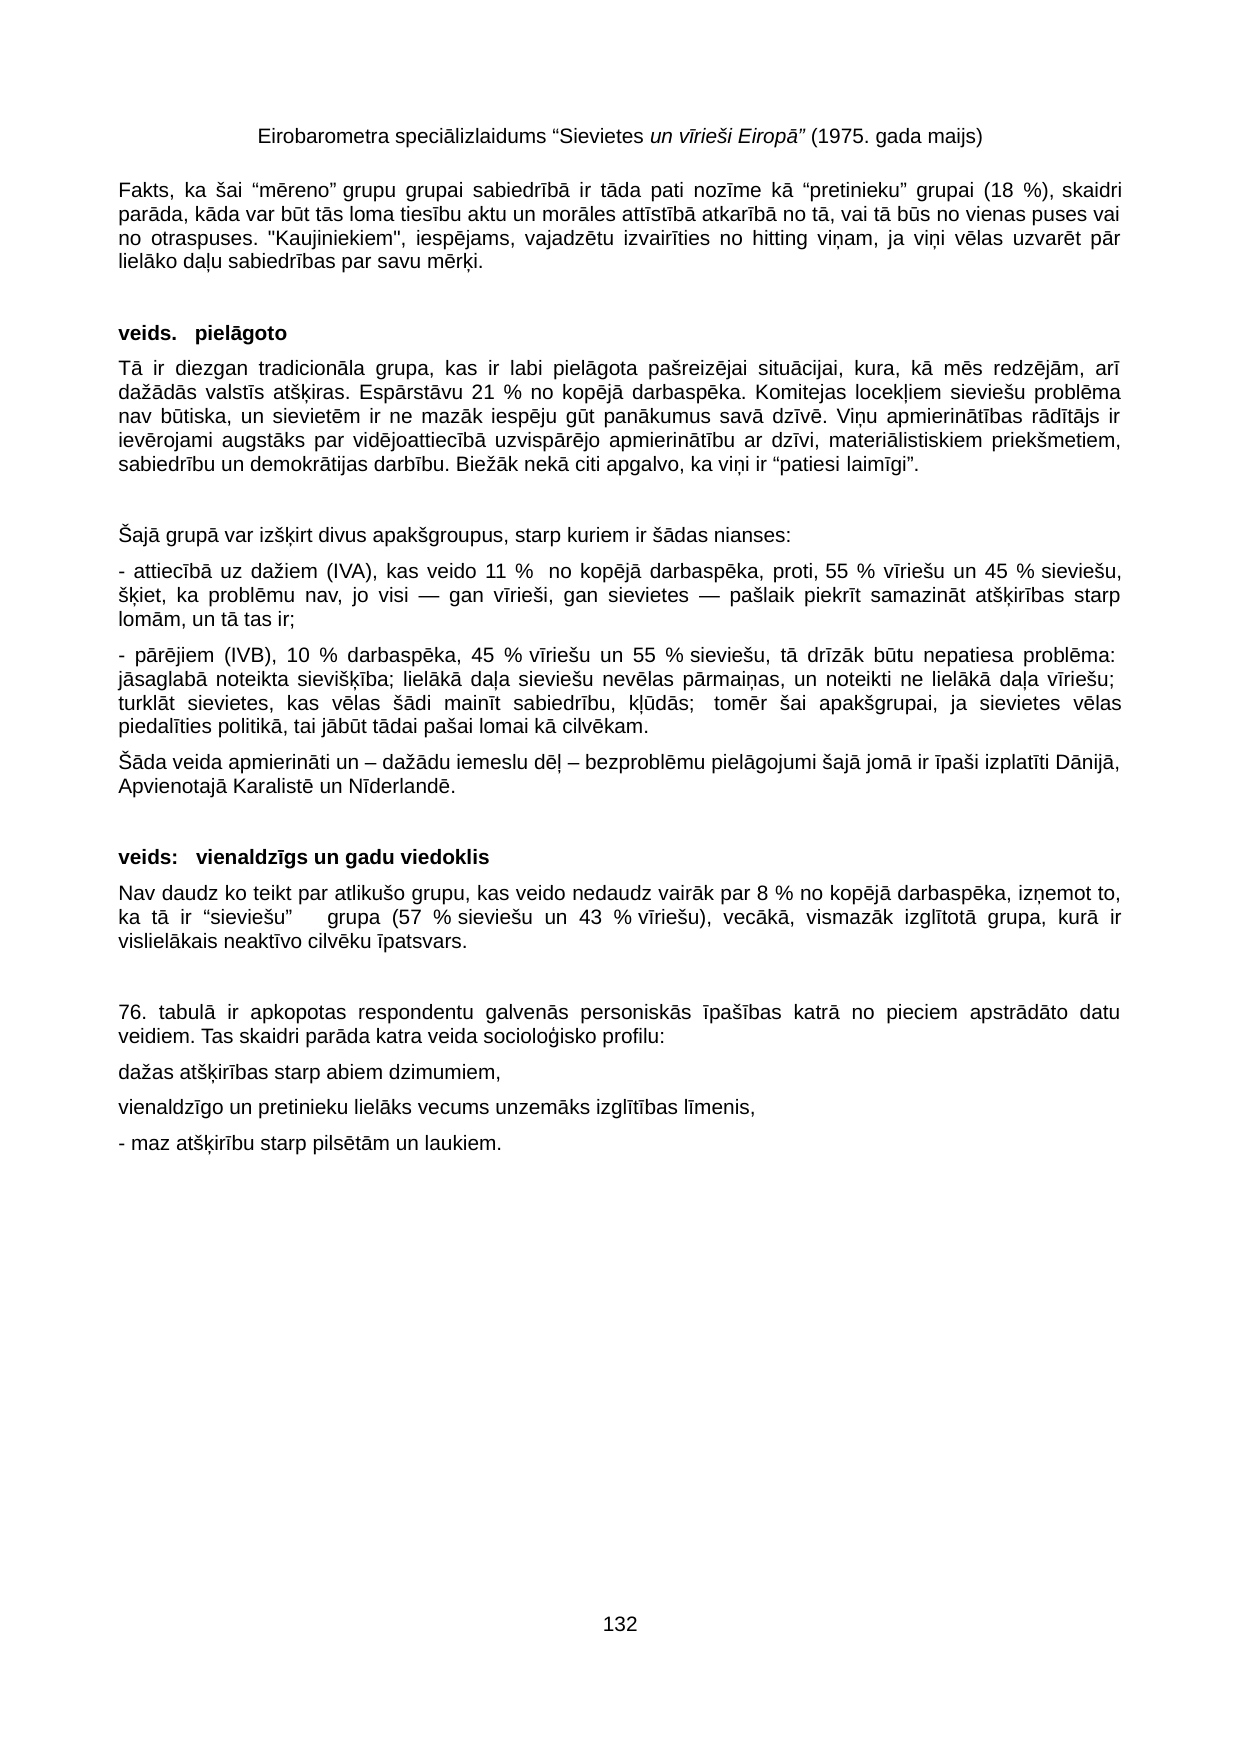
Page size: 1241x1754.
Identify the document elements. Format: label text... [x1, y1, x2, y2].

text Tā ir diezgan tradicionāla grupa, kas ir labi pielāgota pašreizējai situācijai, kura, kā mēs redzējām, arī dažādās valstīs atšķiras. Espārstāvu 21 % no kopējā darbaspēka. Komitejas locekļiem sieviešu problēma nav būtiska, un sievietēm ir ne mazāk iespēju gūt panākumus savā dzīvē. Viņu apmierinātības rādītājs ir ievērojami augstāks par vidējoattiecībā uzvispārējo apmierinātību ar dzīvi, materiālistiskiem priekšmetiem, sabiedrību un demokrātijas darbību. Biežāk nekā citi apgalvo, ka viņi ir “patiesi laimīgi”. [118, 356, 1122, 476]
text - maz atšķirību starp pilsētām un laukiem. [118, 1131, 1122, 1155]
text veids. pielāgoto [118, 321, 1122, 344]
text Nav daudz ko teikt par atlikušo grupu, kas veido nedaudz vairāk par 8 % no kopējā darbaspēka, izņemot to, ka tā ir “sieviešu” grupa (57 % sieviešu un 43 % vīriešu), vecākā, vismazāk izglītotā grupa, kurā ir vislielākais neaktīvo cilvēku īpatsvars. [118, 881, 1122, 953]
text Šajā grupā var izšķirt divus apakšgroupus, starp kuriem ir šādas nianses: [118, 523, 1122, 547]
text Fakts, ka šai “mēreno” grupu grupai sabiedrībā ir tāda pati nozīme kā “pretinieku” grupai (18 %), skaidri parāda, kāda var būt tās loma tiesību aktu un morāles attīstībā atkarībā no tā, vai tā būs no vienas puses vai no otraspuses. "Kaujiniekiem", iespējams, vajadzētu izvairīties no hitting viņam, ja viņi vēlas uzvarēt pār lielāko daļu sabiedrības par savu mērķi. [118, 177, 1122, 273]
text - pārējiem (IVB), 10 % darbaspēka, 45 % vīriešu un 55 % sieviešu, tā drīzāk būtu nepatiesa problēma: jāsaglabā noteikta sievišķība; lielākā daļa sieviešu nevēlas pārmaiņas, un noteikti ne lielākā daļa vīriešu; turklāt sievietes, kas vēlas šādi mainīt sabiedrību, kļūdās; tomēr šai apakšgrupai, ja sievietes vēlas piedalīties politikā, tai jābūt tādai pašai lomai kā cilvēkam. [118, 642, 1122, 738]
text vienaldzīgo un pretinieku lielāks vecums unzemāks izglītības līmenis, [118, 1095, 1122, 1119]
text Šāda veida apmierināti un – dažādu iemeslu dēļ – bezproblēmu pielāgojumi šajā jomā ir īpaši izplatīti Dānijā, Apvienotajā Karalistē un Nīderlandē. [118, 750, 1122, 798]
text dažas atšķirības starp abiem dzimumiem, [118, 1059, 1122, 1083]
text veids: vienaldzīgs un gadu viedoklis [118, 845, 1122, 869]
text - attiecībā uz dažiem (IVA), kas veido 11 % no kopējā darbaspēka, proti, 55 % vīriešu un 45 % sieviešu, šķiet, ka problēmu nav, jo visi — gan vīrieši, gan sievietes — pašlaik piekrīt samazināt atšķirības starp lomām, un tā tas ir; [118, 559, 1122, 631]
text 76. tabulā ir apkopotas respondentu galvenās personiskās īpašības katrā no pieciem apstrādāto datu veidiem. Tas skaidri parāda katra veida socioloģisko profilu: [118, 1000, 1122, 1048]
